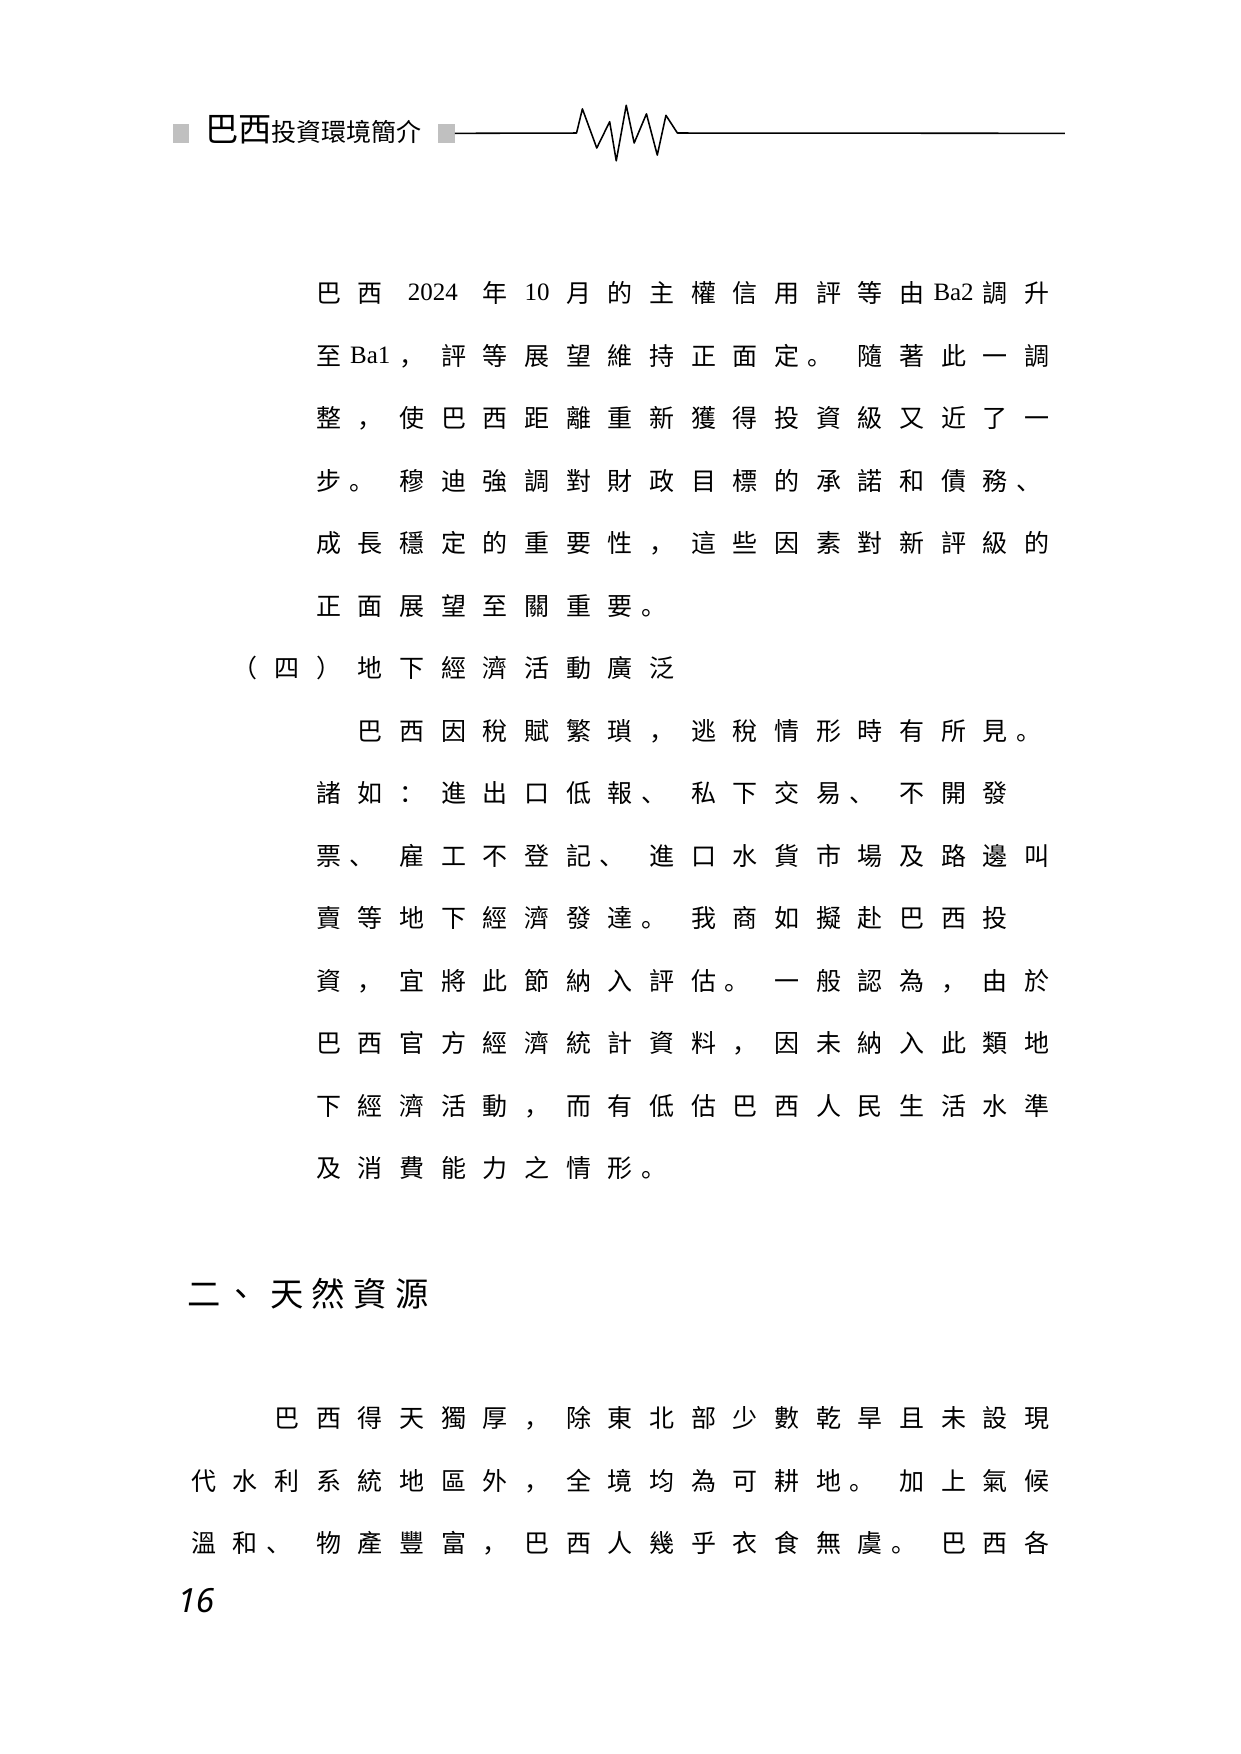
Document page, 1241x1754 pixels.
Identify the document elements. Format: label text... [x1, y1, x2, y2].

text （四）地下經濟活動廣泛 [207, 625, 1058, 688]
text 巴西得天獨厚，除東北部少數乾旱且未設現代水利系統地區外，全境均為可耕地。加上氣候溫和、物產豐富，巴西人幾乎衣食無虞。巴西各 [183, 1375, 1058, 1563]
text 巴西因稅賦繁瑣，逃稅情形時有所見。諸如：進出口低報、私下交易、不開發票、雇工不登記、進口水貨市場及路邊叫賣等地下經濟發達。我商如擬赴巴西投資，宜將此節納入評估。一般認為，由於巴西官方經濟統計資料，因未納入此類地下經濟活動，而有低估巴西人民生活水準及消費能力之情形。 [281, 688, 1058, 1188]
text 巴西2024年10月的主權信用評等由Ba2調升至Ba1，評等展望維持正面定。隨著此一調整，使巴西距離重新獲得投資級又近了一步。穆迪強調對財政目標的承諾和債務、成長穩定的重要性，這些因素對新評級的正面展望至關重要。 [281, 250, 1058, 625]
text 二、天然資源 [183, 1250, 1058, 1313]
